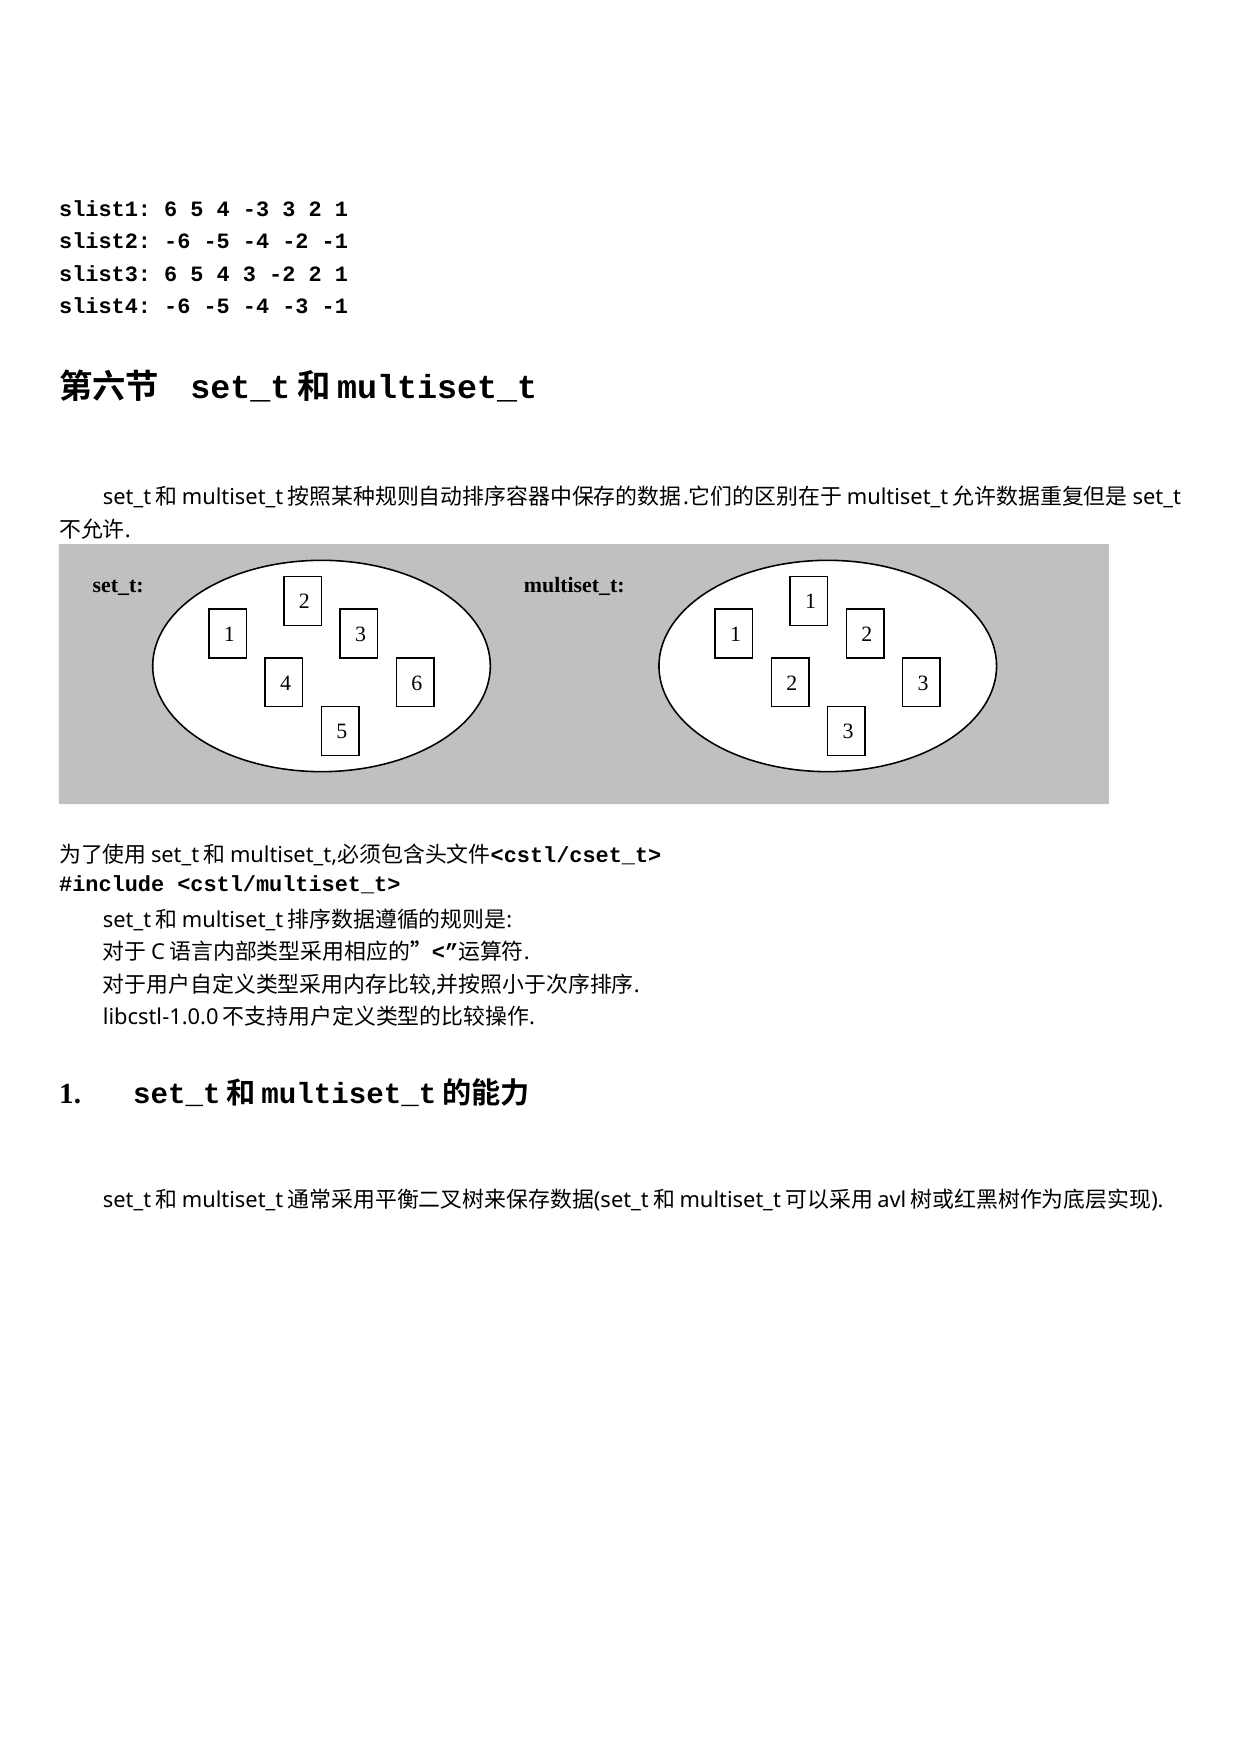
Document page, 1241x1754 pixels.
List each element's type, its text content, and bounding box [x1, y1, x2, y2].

text set_t和multiset_t通常采用平衡二叉树来保存数据(set_t和multiset_t可以采用avl树或红黑树作为底层实现). [59, 1182, 1181, 1214]
subtitle set_t和multiset_t [59, 351, 1181, 416]
text slist1: 6 5 4 -3 3 2 1 [59, 194, 1181, 227]
text set_t和multiset_t排序数据遵循的规则是: [59, 902, 1181, 934]
text slist3: 6 5 4 3 -2 2 1 [59, 259, 1181, 292]
text set_t和multiset_t按照某种规则自动排序容器中保存的数据.它们的区别在于multiset_t允许数据重复但是set_t不允许. [59, 479, 1181, 544]
text 对于用户自定义类型采用内存比较,并按照小于次序排序. [59, 967, 1181, 999]
text 为了使用set_t和multiset_t,必须包含头文件<cstl/cset_t> [59, 837, 1181, 869]
text libcstl-1.0.0不支持用户定义类型的比较操作. [59, 999, 1181, 1032]
subtitle set_t和multiset_t的能力 [59, 1059, 1181, 1124]
text 对于C语言内部类型采用相应的”<”运算符. [59, 934, 1181, 967]
text #include <cstl/multiset_t> [59, 869, 1181, 902]
text slist4: -6 -5 -4 -3 -1 [59, 292, 1181, 324]
text slist2: -6 -5 -4 -2 -1 [59, 227, 1181, 259]
